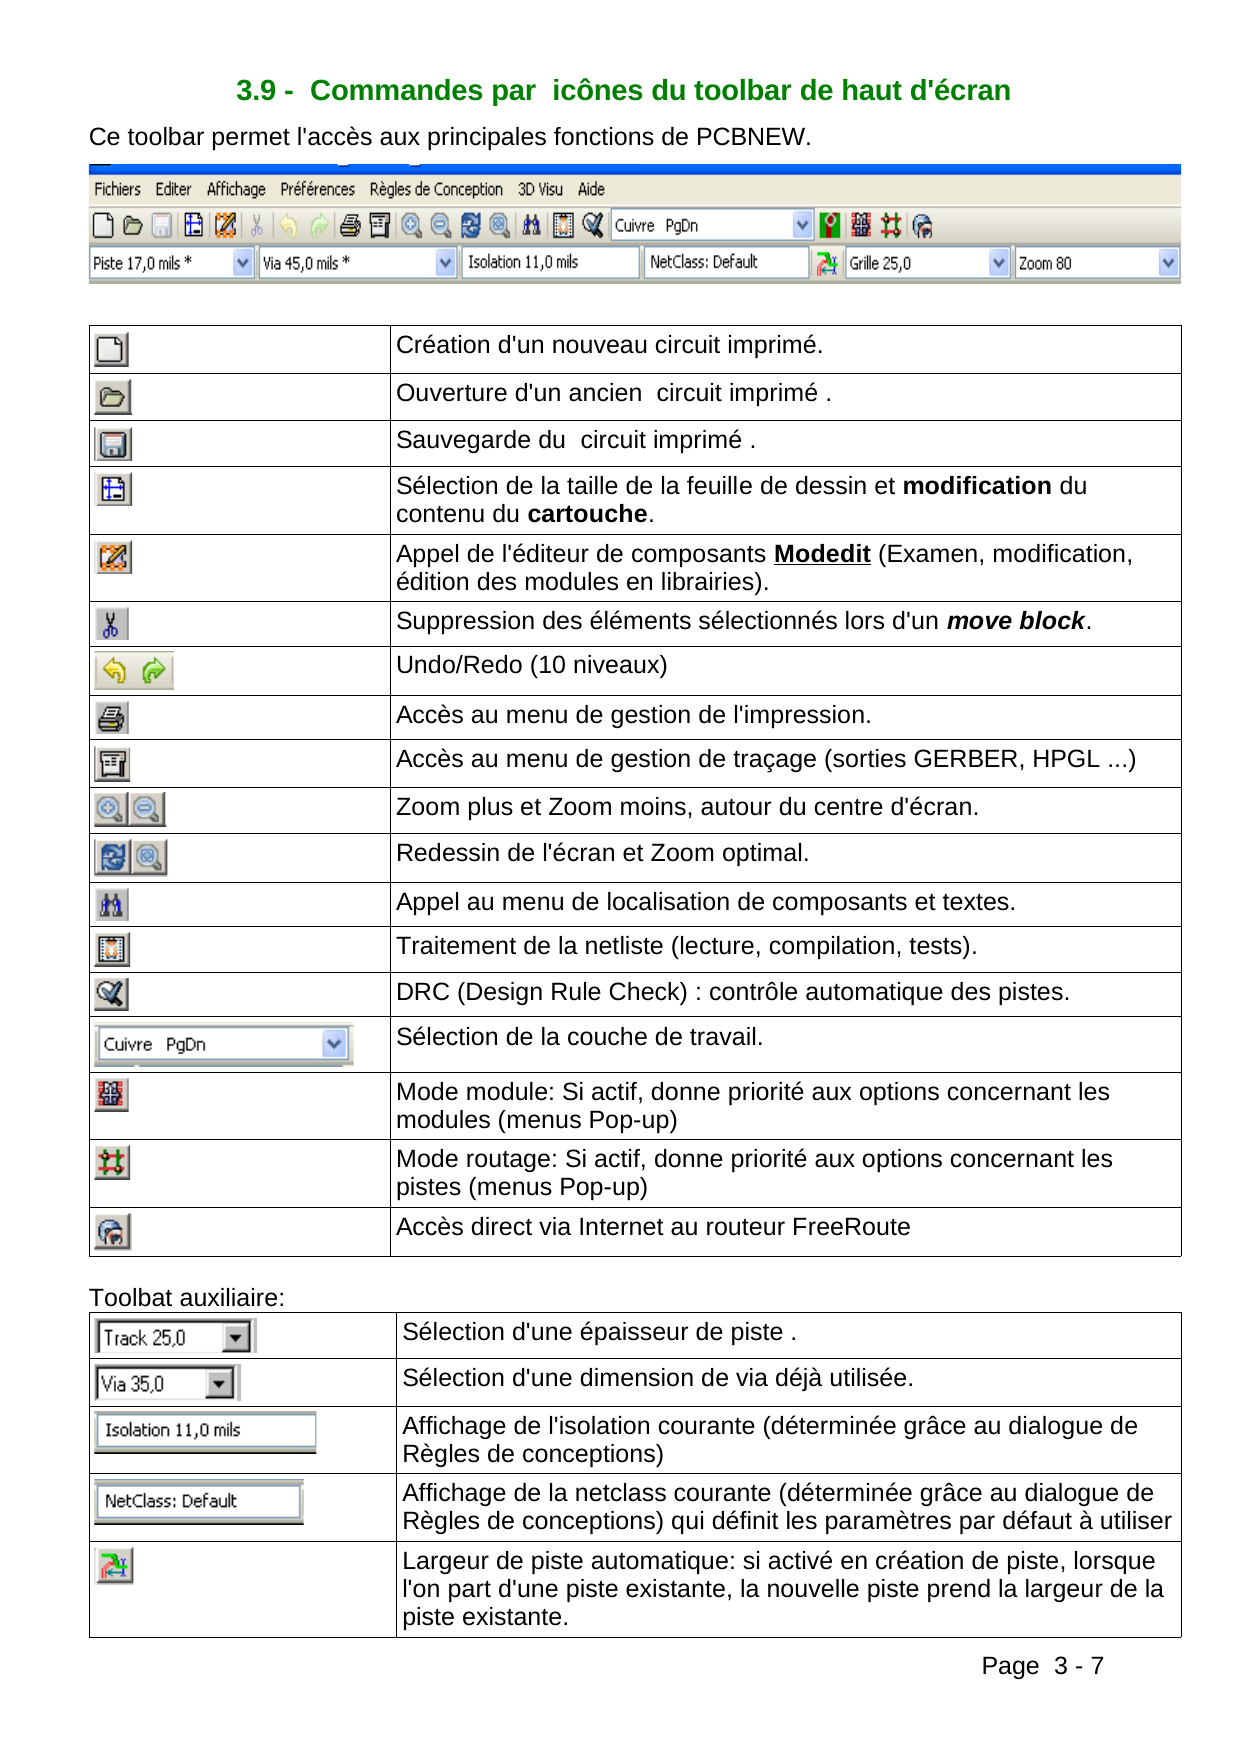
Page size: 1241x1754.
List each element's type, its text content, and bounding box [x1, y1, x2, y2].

table_cell Affichage de la netclass courante (déterminée grâce au dialogue de Règles de conceptions) qui définit les paramètres par défaut à utiliser [397, 1474, 1181, 1541]
table_cell Undo/Redo (10 niveaux) [391, 647, 1181, 695]
table_cell [90, 1542, 396, 1637]
table_cell Sélection de la taille de la feuille de dessin et modification du contenu du cartouche. [391, 467, 1181, 534]
text Ce toolbar permet l'accès aux principales fonctions de PCBNEW. [88, 123, 1181, 151]
picture [94, 932, 131, 967]
table_cell [90, 740, 390, 787]
picture [94, 378, 133, 415]
table_header [90, 1313, 396, 1358]
picture [94, 745, 131, 782]
picture [94, 426, 133, 461]
picture [94, 1411, 317, 1454]
table_cell [90, 927, 390, 972]
table_cell Suppression des éléments sélectionnés lors d'un move block. [391, 602, 1181, 646]
table_header [90, 326, 390, 373]
picture [94, 1077, 129, 1112]
table_cell Affichage de l'isolation courante (déterminée grâce au dialogue de Règles de conceptions) [397, 1407, 1181, 1473]
table_cell [90, 1407, 396, 1473]
picture [94, 1479, 304, 1525]
table_cell Appel au menu de localisation de composants et textes. [391, 883, 1181, 926]
table_cell DRC (Design Rule Check) : contrôle automatique des pistes. [391, 973, 1181, 1016]
table_cell Mode routage: Si actif, donne priorité aux options concernant les pistes (menus Pop-up) [391, 1140, 1181, 1207]
table_cell Ouverture d'un ancien circuit imprimé . [391, 374, 1181, 420]
picture [94, 978, 129, 1011]
table_cell [90, 602, 390, 646]
picture [94, 838, 168, 877]
table_cell [90, 535, 390, 601]
table_cell [90, 467, 390, 534]
table_cell [90, 788, 390, 833]
table_cell Sélection d'une dimension de via déjà utilisée. [397, 1359, 1181, 1406]
table_cell Redessin de l'écran et Zoom optimal. [391, 834, 1181, 882]
table_cell Accès au menu de gestion de traçage (sorties GERBER, HPGL ...) [391, 740, 1181, 787]
table_cell [90, 1359, 396, 1406]
picture [94, 1145, 131, 1180]
picture [94, 331, 129, 367]
table_header Création d'un nouveau circuit imprimé. [391, 326, 1181, 373]
table_cell Sauvegarde du circuit imprimé . [391, 421, 1181, 466]
table_cell [90, 1474, 396, 1541]
table_cell [90, 1140, 390, 1207]
table_cell [90, 421, 390, 466]
table_cell [90, 1017, 390, 1072]
picture [94, 1546, 134, 1585]
table_cell Zoom plus et Zoom moins, autour du centre d'écran. [391, 788, 1181, 833]
table_cell [90, 973, 390, 1016]
picture [94, 471, 133, 506]
table_cell Largeur de piste automatique: si activé en création de piste, lorsque l'on part d'une piste existante, la nouvelle piste prend la largeur de la piste existante. [397, 1542, 1181, 1637]
table_cell [90, 1073, 390, 1139]
picture [94, 792, 167, 827]
table_cell Accès direct via Internet au routeur FreeRoute [391, 1208, 1181, 1256]
table_cell [90, 1208, 390, 1256]
table_cell Traitement de la netliste (lecture, compilation, tests). [391, 927, 1181, 972]
table_cell [90, 883, 390, 926]
table_cell [90, 374, 390, 420]
table_cell [90, 647, 390, 695]
text Toolbat auxiliaire: [88, 1284, 1181, 1312]
table_cell Mode module: Si actif, donne priorité aux options concernant les modules (menus Pop-up) [391, 1073, 1181, 1139]
picture [88, 164, 1182, 284]
picture [94, 651, 174, 690]
picture [94, 1022, 354, 1067]
table_cell Accès au menu de gestion de l'impression. [391, 696, 1181, 739]
table_cell [90, 696, 390, 739]
table_cell [90, 834, 390, 882]
picture [94, 1212, 132, 1251]
table_cell Sélection de la couche de travail. [391, 1017, 1181, 1072]
table_header Sélection d'une épaisseur de piste . [397, 1313, 1181, 1358]
picture [94, 539, 133, 574]
subtitle Commandes par icônes du toolbar de haut d'écran [162, 74, 1181, 106]
table_cell Appel de l'éditeur de composants Modedit (Examen, modification, édition des modules en librairies). [391, 535, 1181, 601]
